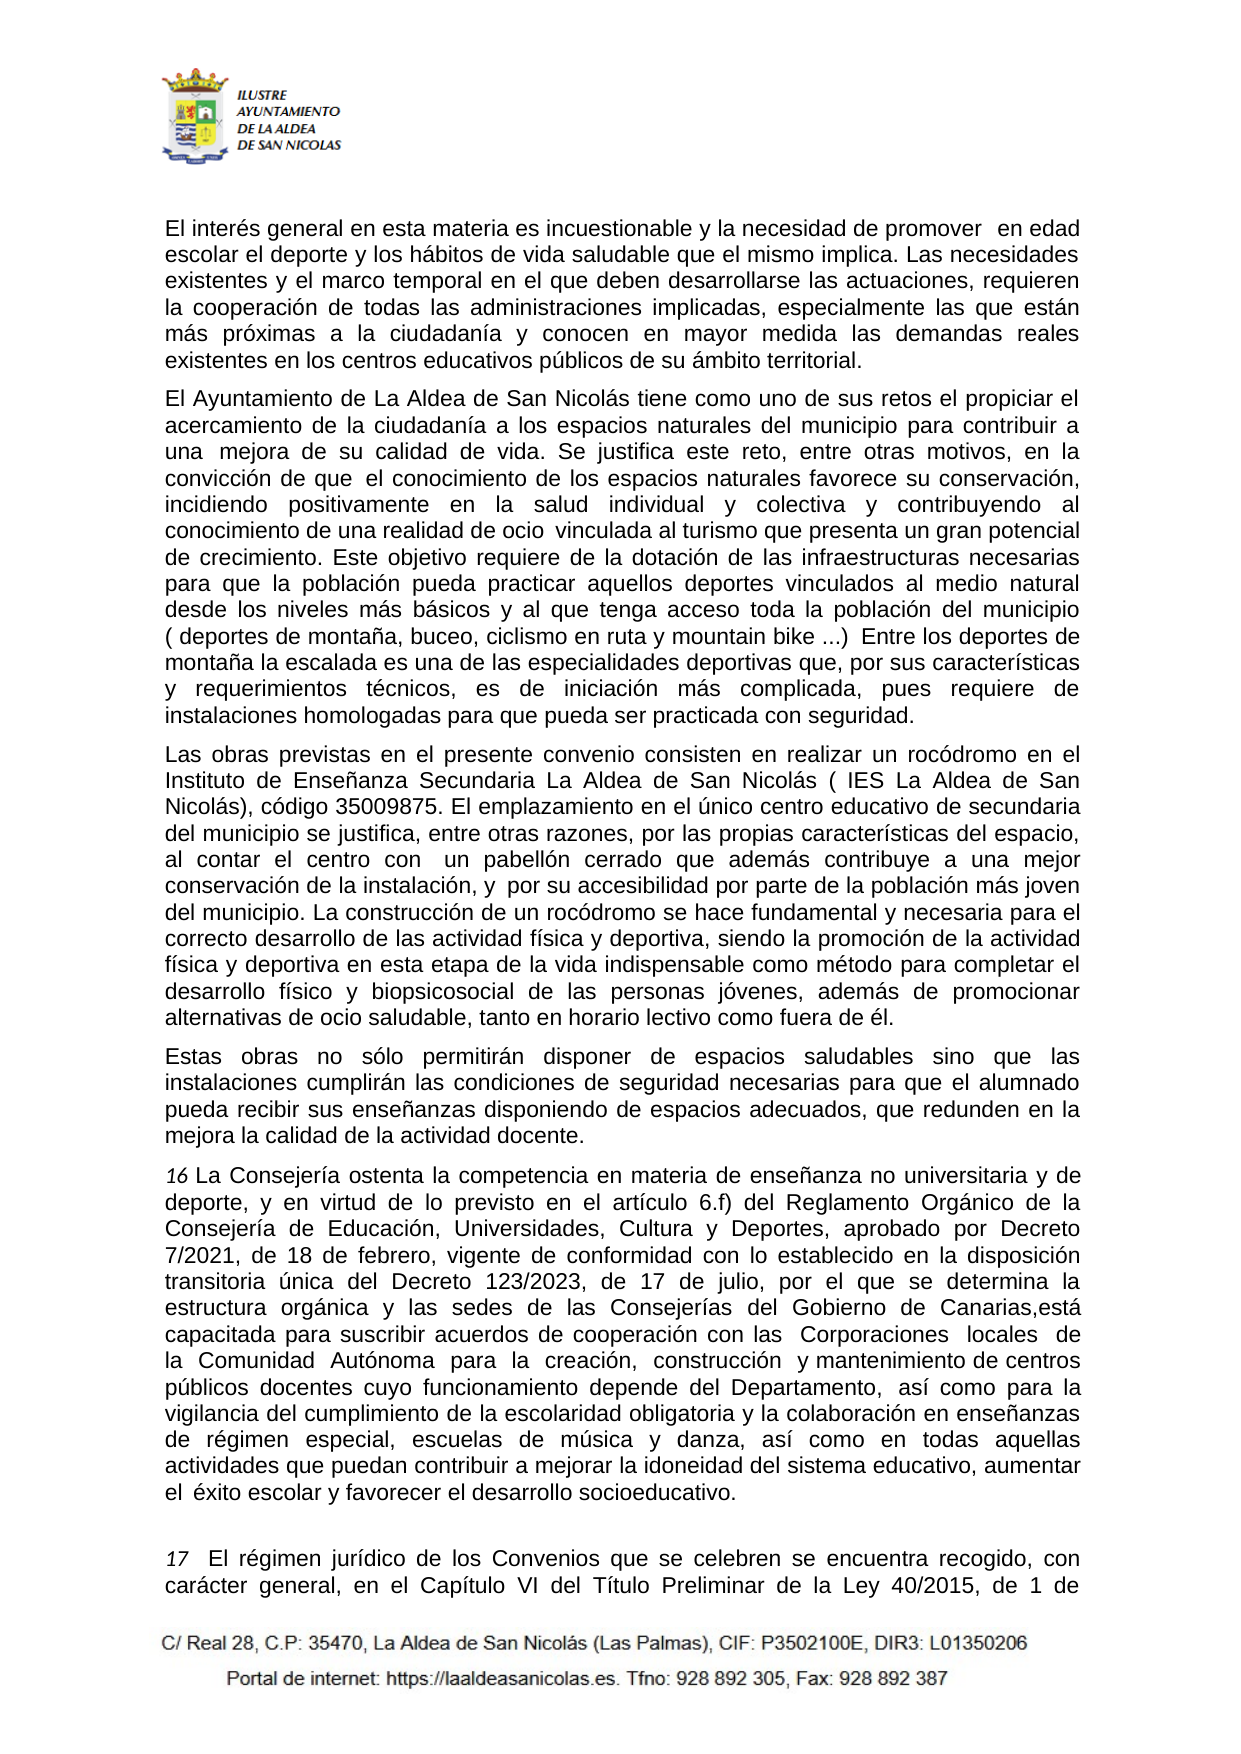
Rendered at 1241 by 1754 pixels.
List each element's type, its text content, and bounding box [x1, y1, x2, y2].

text Las obras previstas en el presente convenio consisten en realizar un rocódromo en el Instituto de Enseñanza Secundaria La Aldea de San Nicolás ( IES La Aldea de San Nicolás), código 35009875. El emplazamiento en el único centro educativo de secundaria del municipio se justifica, entre otras razones, por las propias características del espacio, al contar el centro con un pabellón cerrado que además contribuye a una mejor conservación de la instalación, y por su accesibilidad por parte de la población más joven del municipio. La construcción de un rocódromo se hace fundamental y necesaria para el correcto desarrollo de las actividad física y deportiva, siendo la promoción de la actividad física y deportiva en esta etapa de la vida indispensable como método para completar el desarrollo físico y biopsicosocial de las personas jóvenes, además de promocionar alternativas de ocio saludable, tanto en horario lectivo como fuera de él. [164, 741, 1081, 1030]
picture [148, 60, 357, 172]
text El Ayuntamiento de La Aldea de San Nicolás tiene como uno de sus retos el propiciar el acercamiento de la ciudadanía a los espacios naturales del municipio para contribuir a una mejora de su calidad de vida. Se justifica este reto, entre otras motivos, en la convicción de que el conocimiento de los espacios naturales favorece su conservación, incidiendo positivamente en la salud individual y colectiva y contribuyendo al conocimiento de una realidad de ocio vinculada al turismo que presenta un gran potencial de crecimiento. Este objetivo requiere de la dotación de las infraestructuras necesarias para que la población pueda practicar aquellos deportes vinculados al medio natural desde los niveles más básicos y al que tenga acceso toda la población del municipio ( deportes de montaña, buceo, ciclismo en ruta y mountain bike ...) Entre los deportes de montaña la escalada es una de las especialidades deportivas que, por sus características y requerimientos técnicos, es de iniciación más complicada, pues requiere de instalaciones homologadas para que pueda ser practicada con seguridad. [164, 385, 1081, 728]
text Estas obras no sólo permitirán disponer de espacios saludables sino que las instalaciones cumplirán las condiciones de seguridad necesarias para que el alumnado pueda recibir sus enseñanzas disponiendo de espacios adecuados, que redunden en la mejora la calidad de la actividad docente. [164, 1043, 1080, 1148]
picture [149, 1627, 1034, 1694]
list La Consejería ostenta la competencia en materia de enseñanza no universitaria y de deporte, y en virtud de lo previsto en el artículo 6.f) del Reglamento Orgánico de la Consejería de Educación, Universidades, Cultura y Deportes, aprobado por Decreto 7/2021, de 18 de febrero, vigente de conformidad con lo establecido en la disposición transitoria única del Decreto 123/2023, de 17 de julio, por el que se determina la estructura orgánica y las sedes de las Consejerías del Gobierno de Canarias,está capacitada para suscribir acuerdos de cooperación con las Corporaciones locales de la Comunidad Autónoma para la creación, construcción y mantenimiento de centros públicos docentes cuyo funcionamiento depende del Departamento, así como para la vigilancia del cumplimiento de la escolaridad obligatoria y la colaboración en enseñanzas de régimen especial, escuelas de música y danza, así como en todas aquellas actividades que puedan contribuir a mejorar la idoneidad del sistema educativo, aumentar el éxito escolar y favorecer el desarrollo socioeducativo. [164, 1161, 1081, 1505]
list El régimen jurídico de los Convenios que se celebren se encuentra recogido, con carácter general, en el Capítulo VI del Título Preliminar de la Ley 40/2015, de 1 de [164, 1544, 1081, 1598]
text El interés general en esta materia es incuestionable y la necesidad de promover en edad escolar el deporte y los hábitos de vida saludable que el mismo implica. Las necesidades existentes y el marco temporal en el que deben desarrollarse las actuaciones, requieren la cooperación de todas las administraciones implicadas, especialmente las que están más próximas a la ciudadanía y conocen en mayor medida las demandas reales existentes en los centros educativos públicos de su ámbito territorial. [164, 215, 1080, 373]
